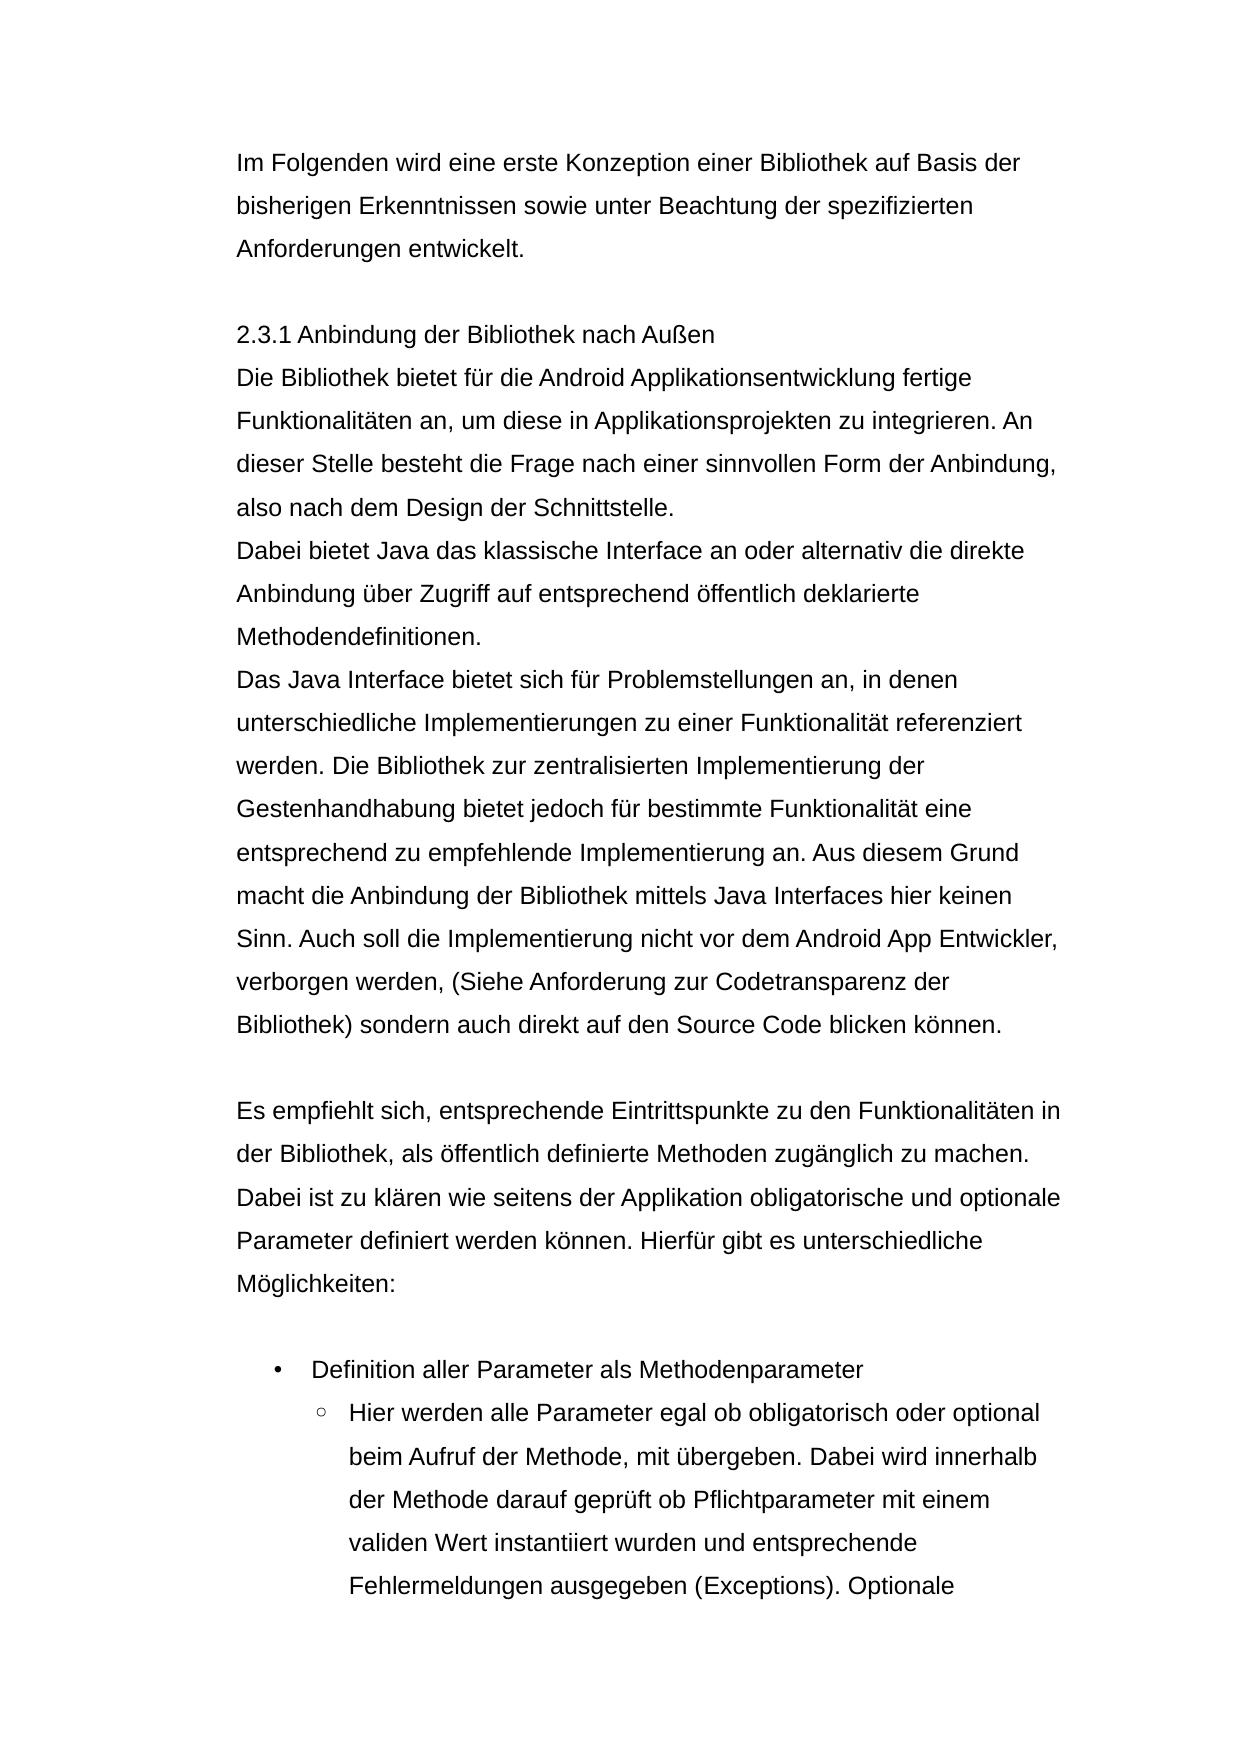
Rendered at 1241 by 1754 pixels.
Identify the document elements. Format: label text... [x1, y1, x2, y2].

text Dabei ist zu klären wie seitens der Applikation obligatorische und optionale Parameter definiert werden können. Hierfür gibt es unterschiedliche Möglichkeiten: [236, 1183, 1063, 1298]
text Im Folgenden wird eine erste Konzeption einer Bibliothek auf Basis der bisherigen Erkenntnissen sowie unter Beachtung der spezifizierten Anforderungen entwickelt. [236, 148, 1063, 263]
text Das Java Interface bietet sich für Problemstellungen an, in denen unterschiedliche Implementierungen zu einer Funktionalität referenziert werden. Die Bibliothek zur zentralisierten Implementierung der Gestenhandhabung bietet jedoch für bestimmte Funktionalität eine entsprechend zu empfehlende Implementierung an. Aus diesem Grund macht die Anbindung der Bibliothek mittels Java Interfaces hier keinen Sinn. Auch soll die Implementierung nicht vor dem Android App Entwickler, verborgen werden, (Siehe Anforderung zur Codetransparenz der Bibliothek) sondern auch direkt auf den Source Code blicken können. [236, 665, 1063, 1039]
text 2.3.1 Anbindung der Bibliothek nach Außen [236, 320, 1063, 349]
list Definition aller Parameter als Methodenparameter [274, 1355, 1063, 1384]
list Hier werden alle Parameter egal ob obligatorisch oder optional beim Aufruf der Methode, mit übergeben. Dabei wird innerhalb der Methode darauf geprüft ob Pflichtparameter mit einem validen Wert instantiiert wurden und entsprechende Fehlermeldungen ausgegeben (Exceptions). Optionale [311, 1398, 1063, 1600]
text Es empfiehlt sich, entsprechende Eintrittspunkte zu den Funktionalitäten in der Bibliothek, als öffentlich definierte Methoden zugänglich zu machen. [236, 1096, 1063, 1168]
text Die Bibliothek bietet für die Android Applikationsentwicklung fertige Funktionalitäten an, um diese in Applikationsprojekten zu integrieren. An dieser Stelle besteht die Frage nach einer sinnvollen Form der Anbindung, also nach dem Design der Schnittstelle. [236, 363, 1063, 521]
text Dabei bietet Java das klassische Interface an oder alternativ die direkte Anbindung über Zugriff auf entsprechend öffentlich deklarierte Methodendefinitionen. [236, 536, 1063, 651]
